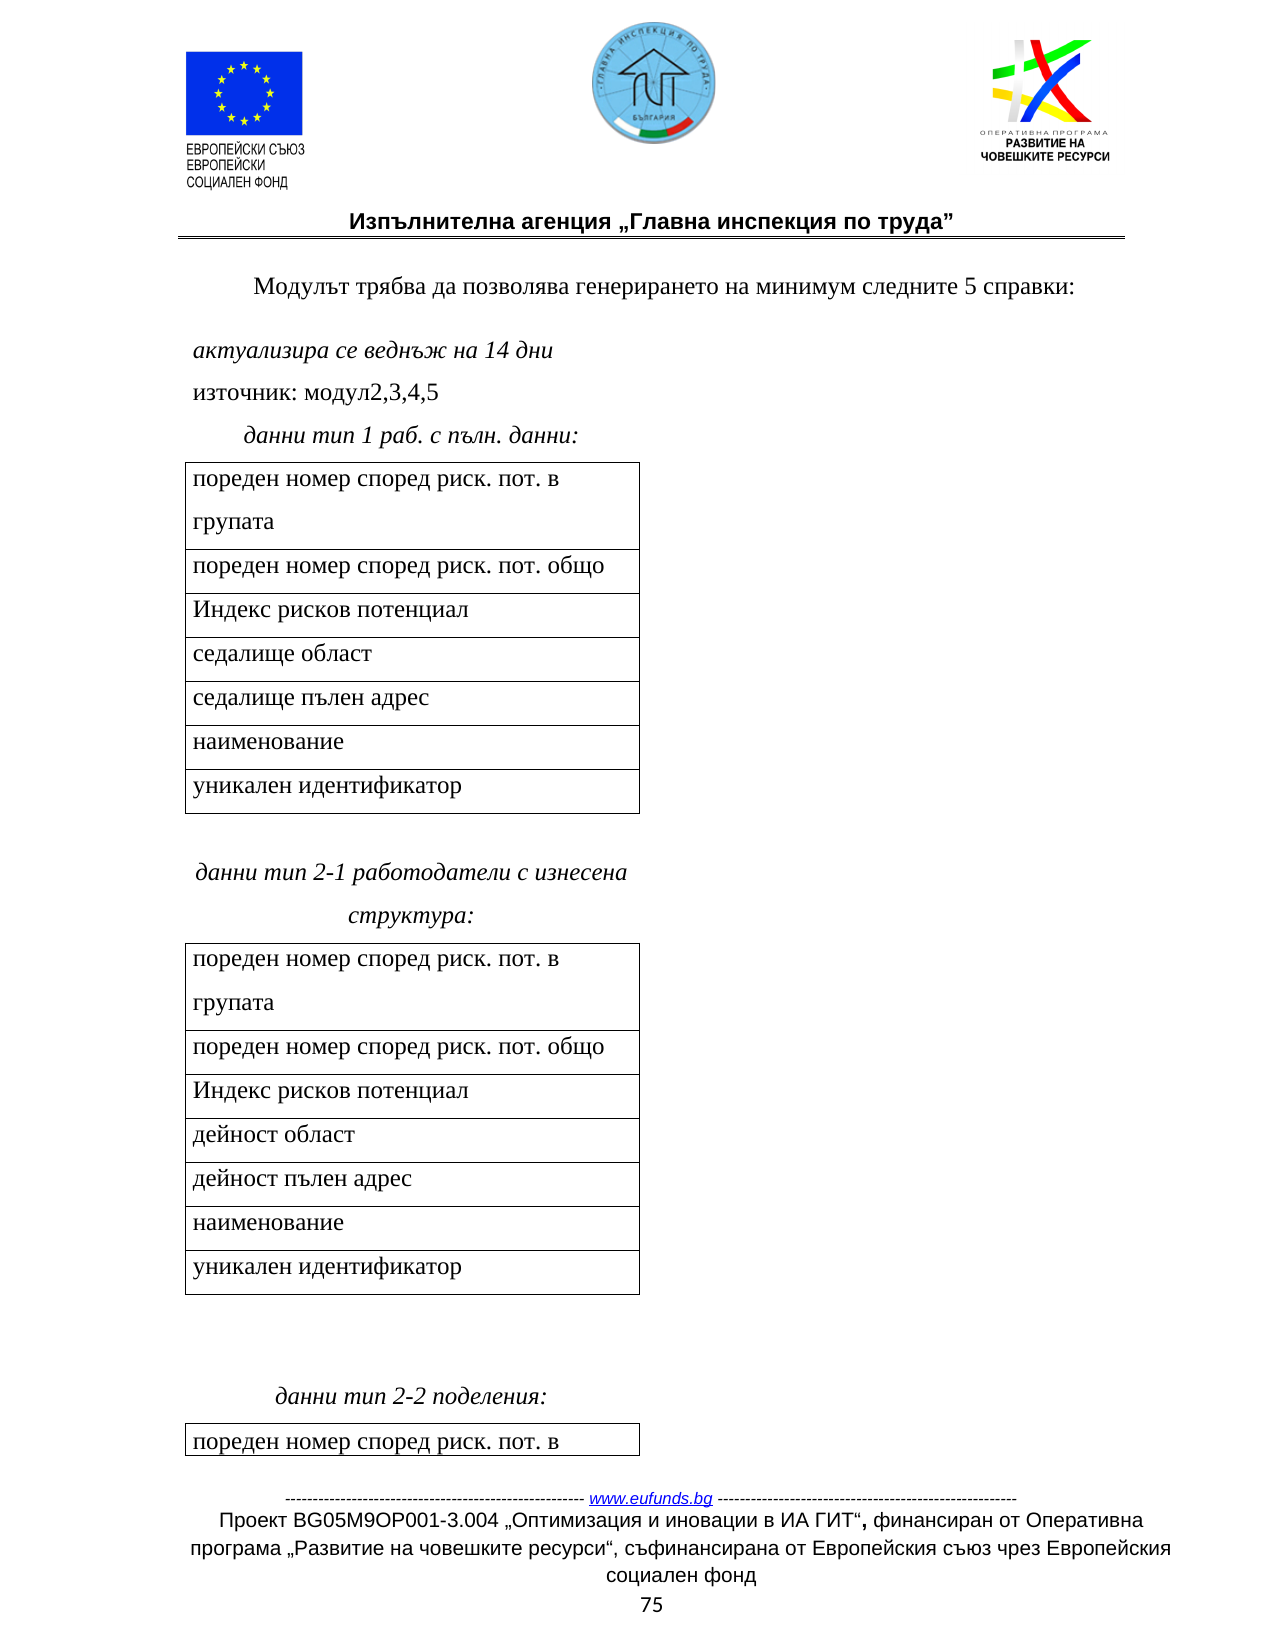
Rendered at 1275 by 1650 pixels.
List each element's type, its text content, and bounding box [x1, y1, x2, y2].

table_cell данни тип 1 раб. с пълн. данни: [185, 420, 639, 462]
table_cell Индекс рисков потенциал [186, 1075, 639, 1118]
table_cell пореден номер според риск. пот. в [186, 1424, 639, 1454]
table_cell източник: модул2,3,4,5 [185, 377, 639, 420]
table_cell пореден номер според риск. пот. общо [186, 550, 639, 593]
table_cell уникален идентификатор [186, 1251, 639, 1294]
table_cell пореден номер според риск. пот. в групата [186, 944, 639, 1030]
table_cell наименование [186, 726, 639, 769]
table_header актуализира се веднъж на 14 дни [185, 335, 639, 377]
table_cell седалище област [186, 638, 639, 681]
table_header данни тип 2-2 поделения: [185, 1381, 639, 1423]
table_cell уникален идентификатор [186, 770, 639, 813]
table_cell дейност пълен адрес [186, 1163, 639, 1206]
table_cell Индекс рисков потенциал [186, 594, 639, 637]
table_cell дейност област [186, 1119, 639, 1162]
table_cell седалище пълен адрес [186, 682, 639, 725]
table_cell пореден номер според риск. пот. в групата [186, 463, 639, 549]
table_cell пореден номер според риск. пот. общо [186, 1031, 639, 1074]
text Модулът трябва да позволява генерирането на минимум следните 5 справки: [253, 271, 1125, 300]
table_cell наименование [186, 1207, 639, 1250]
table_header данни тип 2-1 работодатели с изнесена структура: [185, 858, 639, 942]
